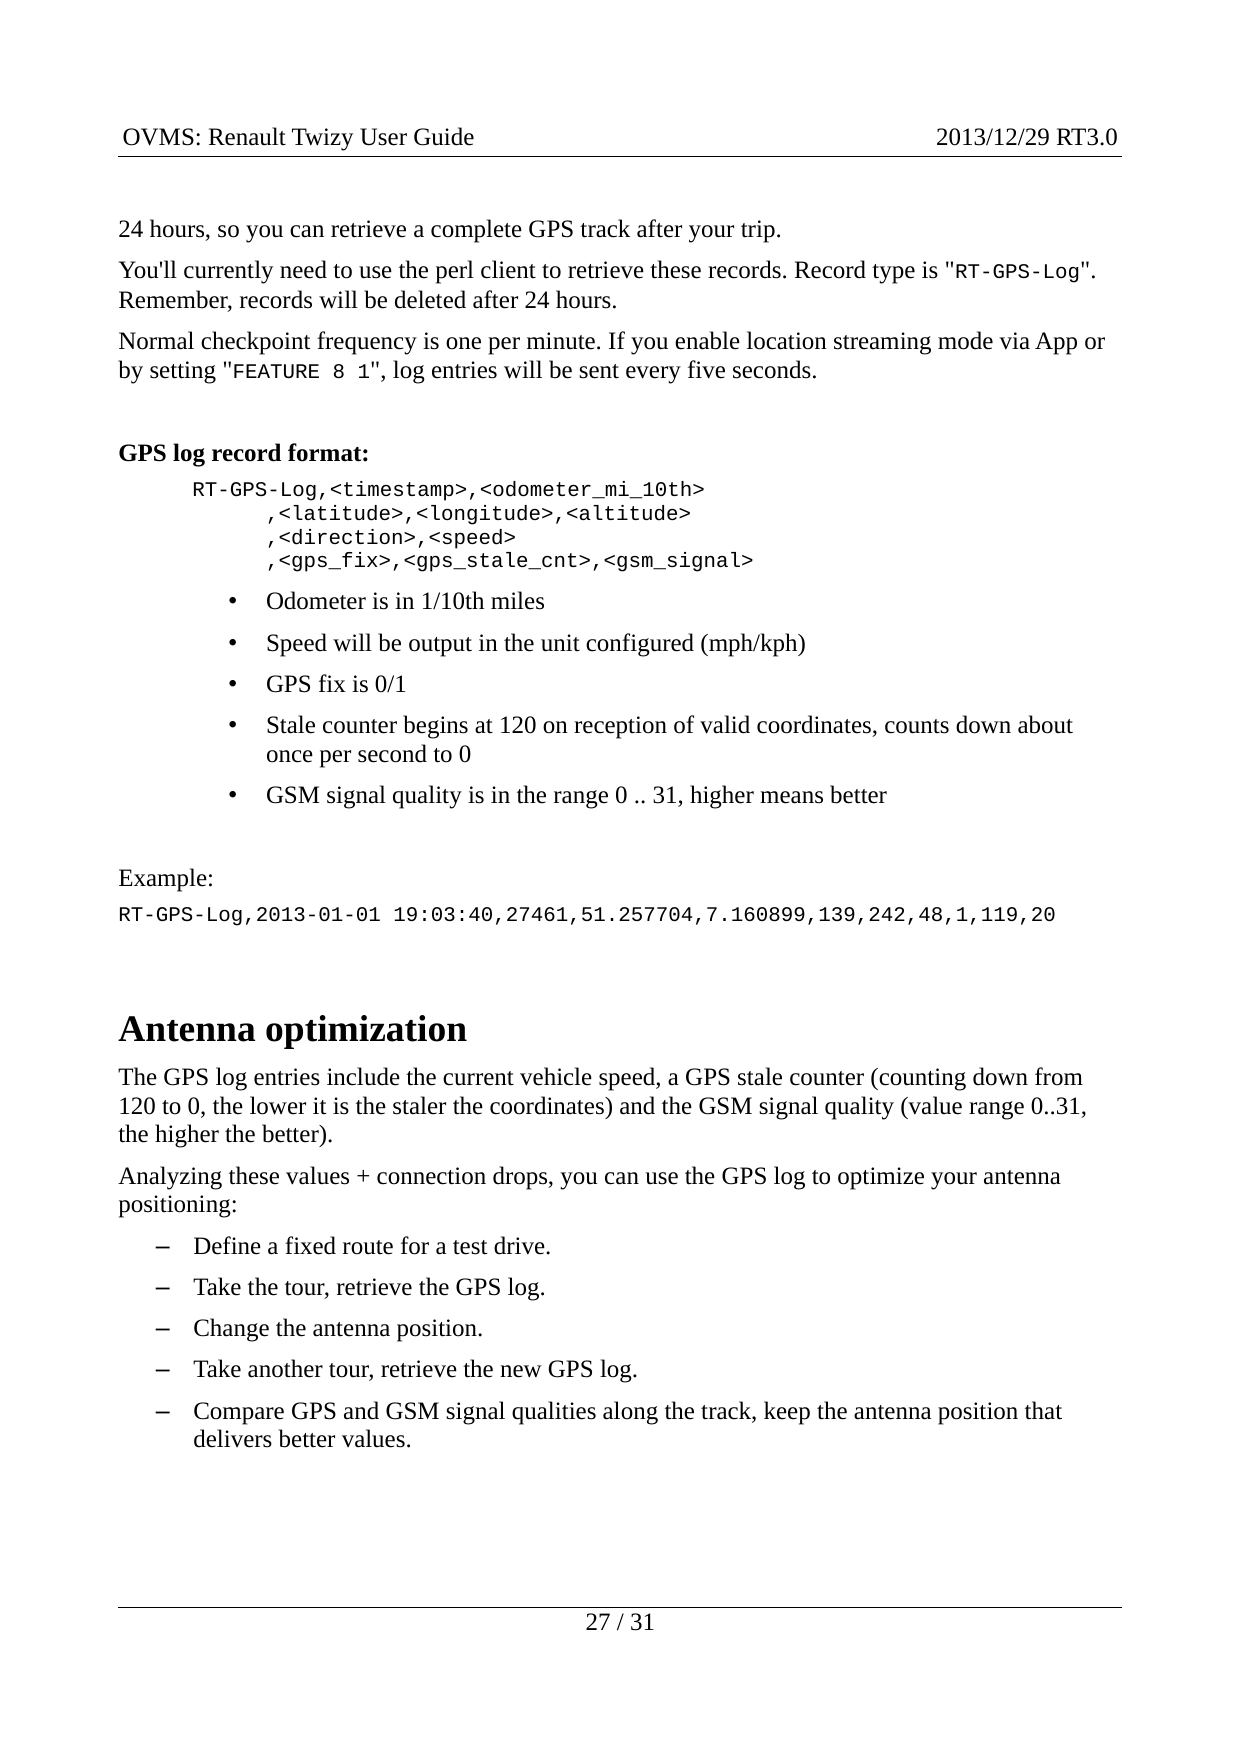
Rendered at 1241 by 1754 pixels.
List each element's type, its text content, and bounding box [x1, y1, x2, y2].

list Speed will be output in the unit configured (mph/kph) [228, 628, 1122, 656]
list Change the antenna position. [156, 1313, 1122, 1342]
list GSM signal quality is in the range 0 .. 31, higher means better [228, 780, 1122, 809]
subtitle Antenna optimization [118, 1006, 1122, 1049]
list Define a fixed route for a test drive. [156, 1231, 1122, 1259]
text RT-GPS-Log,<timestamp>,<odometer_mi_10th> ,<latitude>,<longitude>,<altitude> ,<direction>,<speed> ,<gps_fix>,<gps_stale_cnt>,<gsm_signal> [192, 479, 1122, 574]
list Take another tour, retrieve the new GPS log. [156, 1354, 1122, 1383]
list Odometer is in 1/10th miles [228, 586, 1122, 615]
text 24 hours, so you can retrieve a complete GPS track after your trip. [118, 214, 1122, 243]
list Take the tour, retrieve the GPS log. [156, 1272, 1122, 1301]
text RT-GPS-Log,2013-01-01 19:03:40,27461,51.257704,7.160899,139,242,48,1,119,20 [118, 904, 1122, 928]
text You'll currently need to use the perl client to retrieve these records. Record type is "RT-GPS-Log". Remember, records will be deleted after 24 hours. [118, 255, 1122, 313]
list GPS fix is 0/1 [228, 669, 1122, 698]
list Stale counter begins at 120 on reception of valid coordinates, counts down about once per second to 0 [228, 710, 1122, 768]
text The GPS log entries include the current vehicle speed, a GPS stale counter (counting down from 120 to 0, the lower it is the staler the coordinates) and the GSM signal quality (value range 0..31, the higher the better). [118, 1062, 1122, 1148]
text Analyzing these values + connection drops, you can use the GPS log to optimize your antenna positioning: [118, 1161, 1122, 1218]
text Example: [118, 863, 1122, 891]
list Compare GPS and GSM signal qualities along the track, keep the antenna position that delivers better values. [156, 1396, 1122, 1453]
text GPS log record format: [118, 438, 1122, 467]
text Normal checkpoint frequency is one per minute. If you enable location streaming mode via App or by setting "FEATURE 8 1", log entries will be sent every five seconds. [118, 326, 1122, 384]
